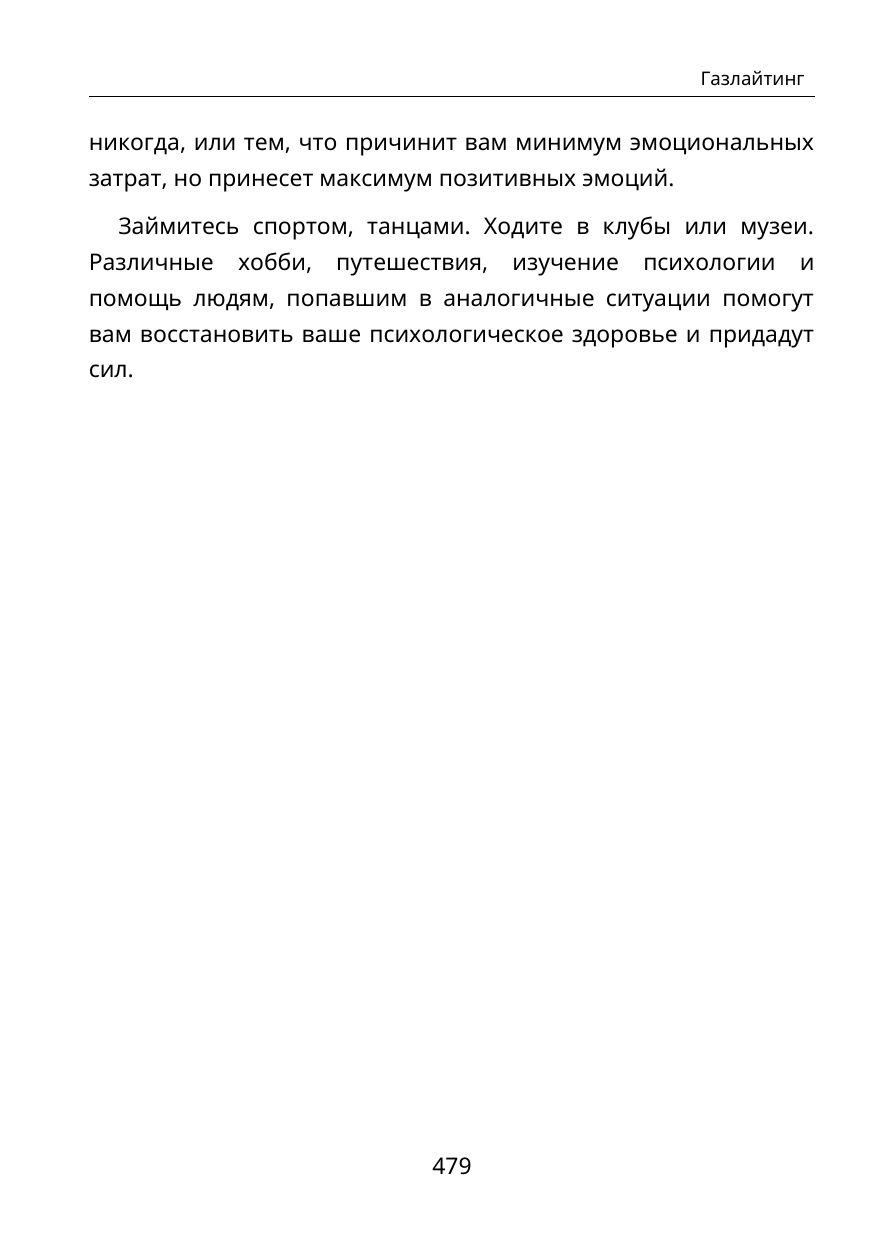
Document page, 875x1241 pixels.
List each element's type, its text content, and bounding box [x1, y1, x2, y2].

text Займитесь спортом, танцами. Ходите в клубы или музеи. Различные хобби, путешествия, изучение психологии и помощь людям, попавшим в аналогичные ситуации помогут вам восстановить ваше психологическое здоровье и придадут сил. [88, 210, 815, 385]
text никогда, или тем, что причинит вам минимум эмоциональных затрат, но принесет максимум позитивных эмоций. [88, 126, 815, 193]
